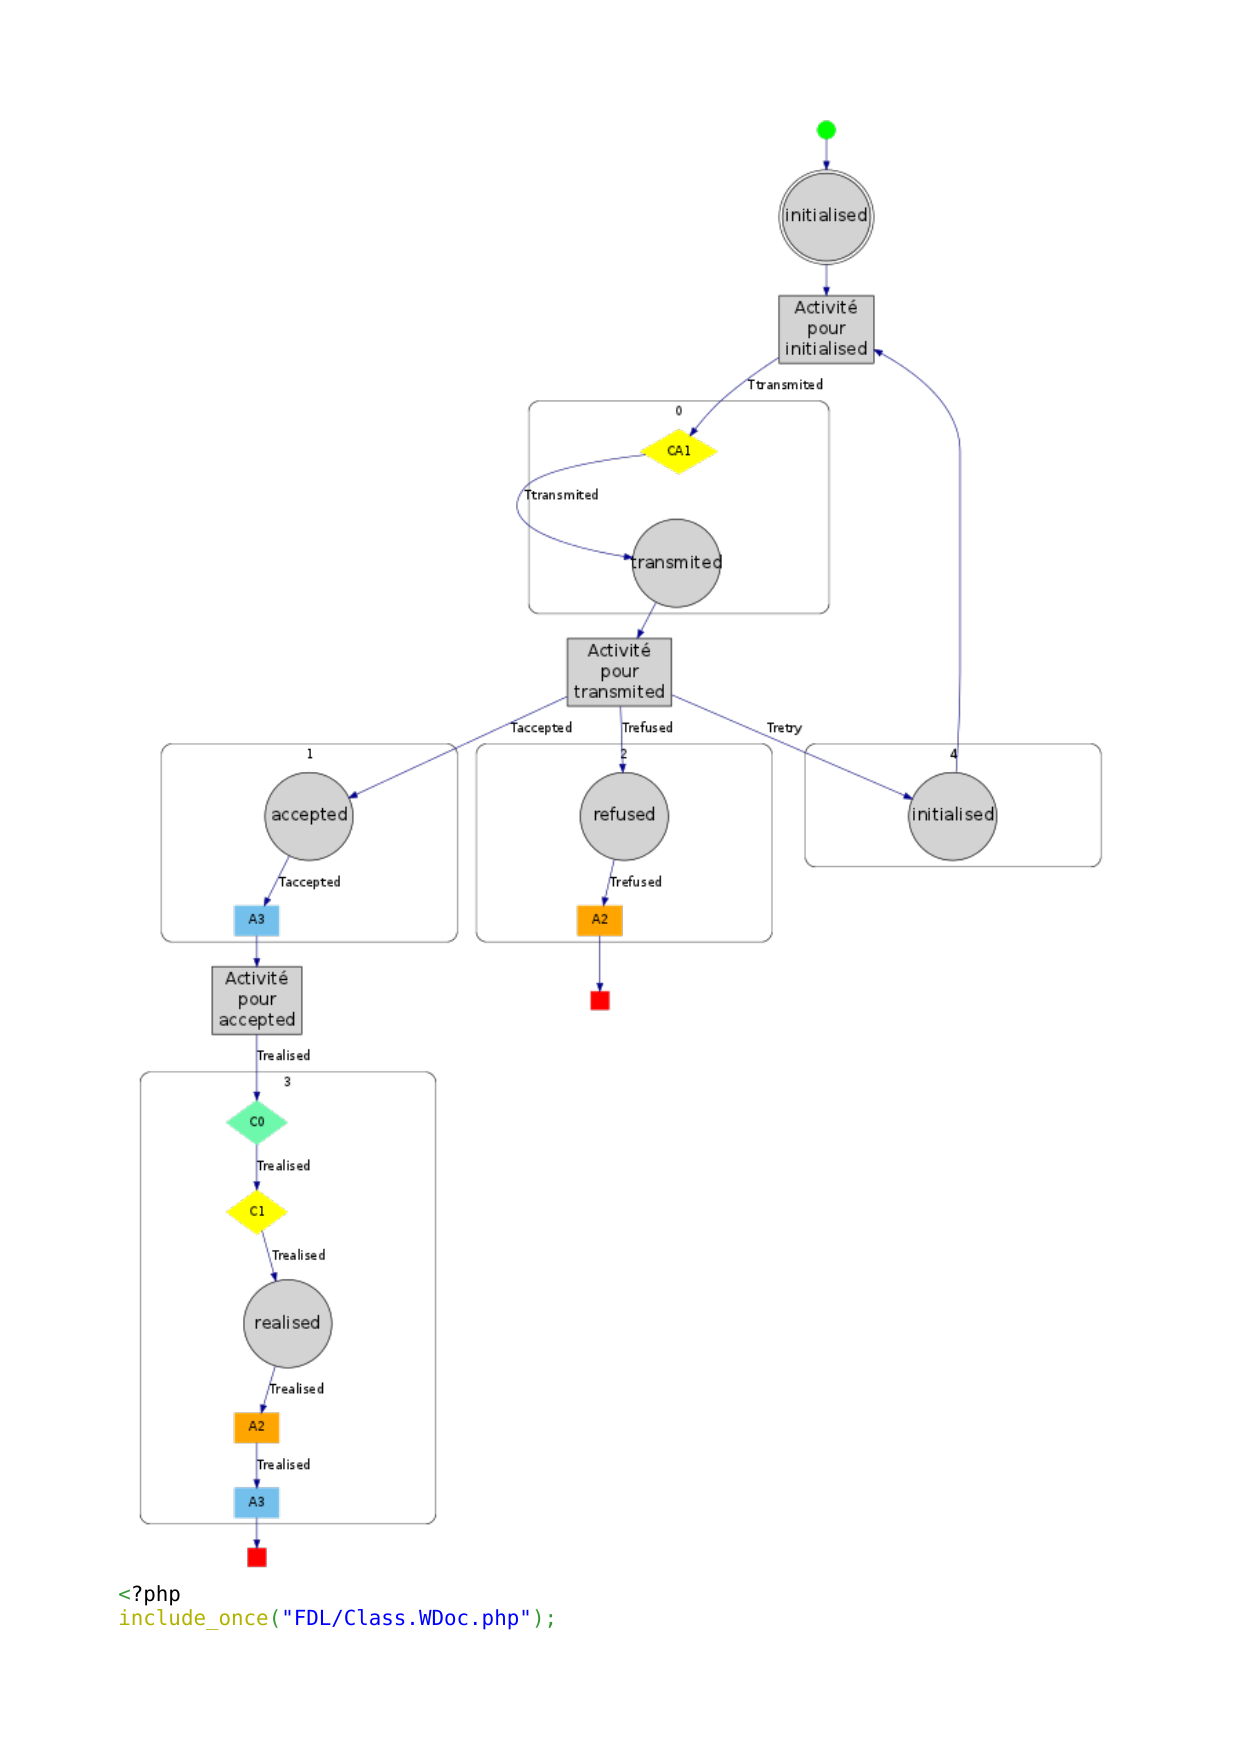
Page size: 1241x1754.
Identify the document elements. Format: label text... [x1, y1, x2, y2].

text include_once("FDL/Class.WDoc.php"); [118, 1606, 1122, 1631]
text <?php [118, 1582, 1122, 1606]
picture [118, 118, 1123, 1570]
